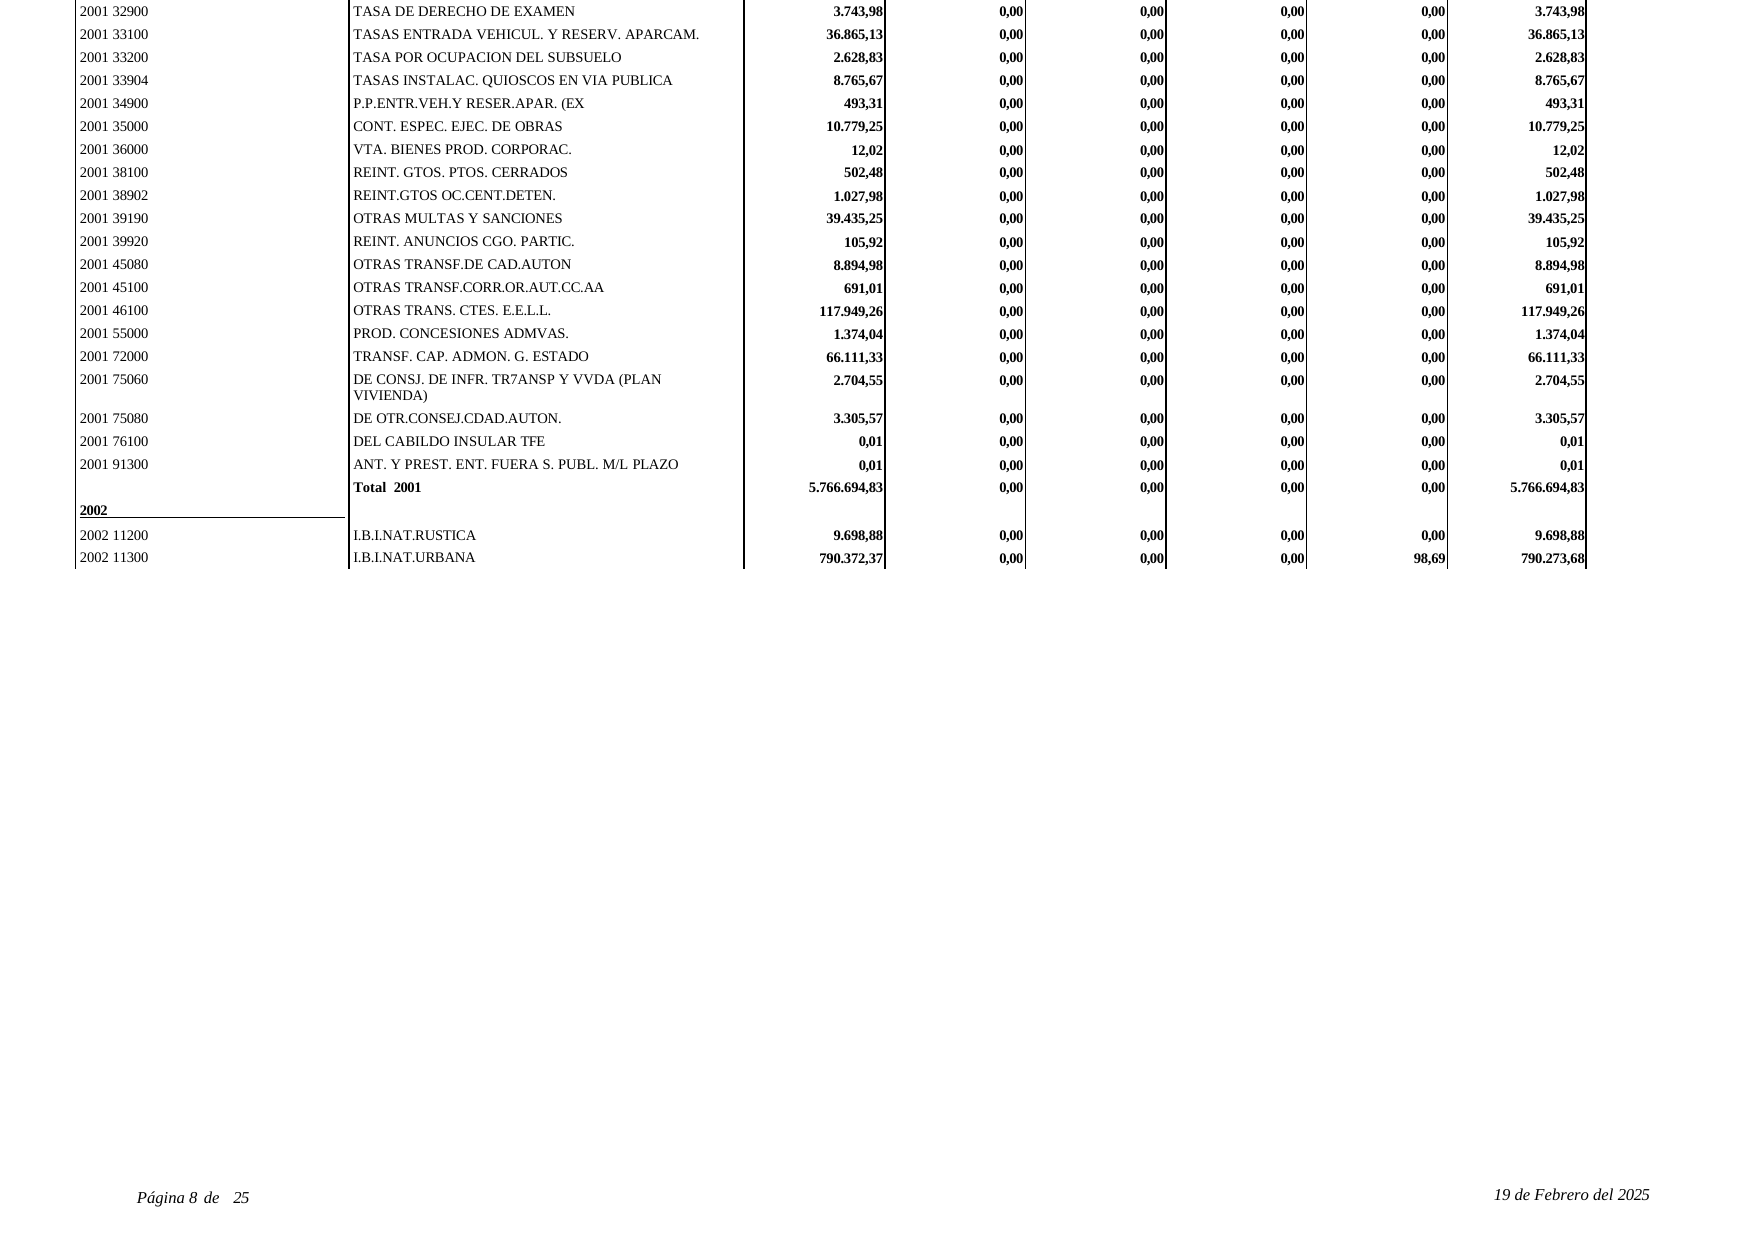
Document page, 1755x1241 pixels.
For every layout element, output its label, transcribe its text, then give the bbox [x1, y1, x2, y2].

table_cell 0,00 [1307, 368, 1447, 407]
table_cell 0,00 [1307, 69, 1447, 92]
table_cell 0,00 [1307, 23, 1447, 46]
table_cell 3.743,98 [745, 0, 884, 23]
table_cell 0,00 [1307, 46, 1447, 69]
table_cell 105,92 [1448, 230, 1585, 253]
table_cell 502,48 [1448, 161, 1585, 184]
table_cell 8.894,98 [745, 253, 884, 276]
table_cell 3.743,98 [1448, 0, 1585, 23]
table_cell TASAS ENTRADA VEHICUL. Y RESERV. APARCAM. [350, 23, 743, 46]
table_cell 0,00 [1307, 0, 1447, 23]
table_cell 0,00 [1167, 23, 1306, 46]
table_cell 117.949,26 [745, 299, 884, 322]
table_cell 2001 39190 [76, 207, 348, 230]
table_cell 10.779,25 [1448, 115, 1585, 138]
table_cell 0,00 [1167, 69, 1306, 92]
table_cell 0,00 [886, 547, 1025, 568]
table_cell 0,00 [1167, 230, 1306, 253]
table_cell 117.949,26 [1448, 299, 1585, 322]
table_cell 0,00 [1307, 523, 1447, 547]
table_cell 2.704,55 [745, 368, 884, 407]
table_cell [1448, 499, 1585, 523]
table_cell 2.628,83 [1448, 46, 1585, 69]
table_cell 502,48 [745, 161, 884, 184]
table_cell 0,00 [886, 368, 1025, 407]
table_cell 0,00 [1167, 92, 1306, 115]
table_cell 0,00 [886, 161, 1025, 184]
table_cell 0,00 [886, 207, 1025, 230]
table_cell 0,00 [1026, 407, 1165, 430]
table_cell 2001 39920 [76, 230, 348, 253]
table_cell 0,00 [1307, 207, 1447, 230]
table_cell 39.435,25 [1448, 207, 1585, 230]
table_cell DEL CABILDO INSULAR TFE [350, 430, 743, 453]
table_cell 0,00 [886, 476, 1025, 499]
table_cell 5.766.694,83 [1448, 476, 1585, 499]
table_cell 2001 32900 [76, 0, 348, 23]
table_cell TASA DE DERECHO DE EXAMEN [350, 0, 743, 23]
table_cell 0,00 [1307, 476, 1447, 499]
table_cell 2002 11300 [76, 547, 348, 568]
table_cell 0,00 [1307, 453, 1447, 476]
table_cell 0,00 [1167, 453, 1306, 476]
table_cell 0,00 [1167, 276, 1306, 299]
table_cell 0,00 [1026, 115, 1165, 138]
table_cell 0,00 [1026, 253, 1165, 276]
table_cell 2001 75060 [76, 368, 348, 407]
table_cell 0,00 [1167, 299, 1306, 322]
table_cell 0,00 [1026, 46, 1165, 69]
table_cell 0,00 [1167, 115, 1306, 138]
table_cell 0,00 [886, 184, 1025, 207]
table_cell 66.111,33 [1448, 345, 1585, 368]
table_cell 0,00 [1167, 207, 1306, 230]
table_cell 2001 33904 [76, 69, 348, 92]
table_cell 2001 46100 [76, 299, 348, 322]
table_cell 1.374,04 [745, 322, 884, 345]
table_cell 0,00 [1026, 92, 1165, 115]
table_cell 3.305,57 [745, 407, 884, 430]
table_cell 2002 11200 [76, 523, 348, 547]
table_cell 0,00 [1026, 138, 1165, 161]
table_cell 0,00 [1026, 345, 1165, 368]
table_cell 0,00 [1307, 299, 1447, 322]
table_cell OTRAS TRANSF.DE CAD.AUTON [350, 253, 743, 276]
table_cell 36.865,13 [1448, 23, 1585, 46]
table_cell TASA POR OCUPACION DEL SUBSUELO [350, 46, 743, 69]
table_cell [350, 499, 743, 523]
table_cell 0,00 [1307, 345, 1447, 368]
table_cell Total 2001 [350, 476, 743, 499]
table_cell 0,00 [1026, 476, 1165, 499]
table_cell 0,00 [1167, 0, 1306, 23]
table_cell 1.374,04 [1448, 322, 1585, 345]
table_cell [745, 499, 884, 523]
table_cell 0,00 [1167, 161, 1306, 184]
table_cell 9.698,88 [1448, 523, 1585, 547]
table_cell 0,00 [886, 46, 1025, 69]
table_cell 0,00 [1167, 253, 1306, 276]
table_cell 1.027,98 [1448, 184, 1585, 207]
table_cell 2001 72000 [76, 345, 348, 368]
table_cell 0,00 [1167, 345, 1306, 368]
table_cell 0,00 [1026, 23, 1165, 46]
table_cell 2001 36000 [76, 138, 348, 161]
table_cell 98,69 [1307, 547, 1447, 568]
table_cell 691,01 [745, 276, 884, 299]
table_cell 0,00 [886, 253, 1025, 276]
table_cell 2.704,55 [1448, 368, 1585, 407]
table_cell 5.766.694,83 [745, 476, 884, 499]
table_cell 0,00 [1307, 276, 1447, 299]
table_cell 0,00 [886, 345, 1025, 368]
table_cell 8.894,98 [1448, 253, 1585, 276]
table_cell [1167, 499, 1306, 523]
table_cell 2001 91300 [76, 453, 348, 476]
table_cell 9.698,88 [745, 523, 884, 547]
table_cell 0,00 [1026, 207, 1165, 230]
table_cell 2001 38902 [76, 184, 348, 207]
table_cell 0,00 [1026, 322, 1165, 345]
table_cell 0,00 [1026, 523, 1165, 547]
table_cell 2001 45100 [76, 276, 348, 299]
table_cell OTRAS MULTAS Y SANCIONES [350, 207, 743, 230]
table_cell 2001 75080 [76, 407, 348, 430]
table_cell 0,00 [886, 92, 1025, 115]
table_cell 2001 76100 [76, 430, 348, 453]
table_cell 0,00 [886, 115, 1025, 138]
table_cell 0,00 [1167, 184, 1306, 207]
table_cell REINT.GTOS OC.CENT.DETEN. [350, 184, 743, 207]
table_cell 0,00 [1026, 453, 1165, 476]
table_cell 493,31 [1448, 92, 1585, 115]
table_cell OTRAS TRANS. CTES. E.E.L.L. [350, 299, 743, 322]
table_cell 8.765,67 [1448, 69, 1585, 92]
table_cell 0,00 [1026, 0, 1165, 23]
table_cell 2001 34900 [76, 92, 348, 115]
table_cell TRANSF. CAP. ADMON. G. ESTADO [350, 345, 743, 368]
table_cell 0,01 [1448, 430, 1585, 453]
table_cell OTRAS TRANSF.CORR.OR.AUT.CC.AA [350, 276, 743, 299]
table_cell 0,00 [1026, 368, 1165, 407]
table_cell 0,00 [886, 430, 1025, 453]
table_cell 0,00 [886, 276, 1025, 299]
table_cell 2001 33200 [76, 46, 348, 69]
table_cell 0,00 [1167, 138, 1306, 161]
table_cell 0,00 [886, 0, 1025, 23]
table_cell 0,00 [1026, 276, 1165, 299]
table_cell 0,00 [1026, 547, 1165, 568]
table_cell 691,01 [1448, 276, 1585, 299]
table_cell 2001 45080 [76, 253, 348, 276]
table_cell 0,00 [1167, 476, 1306, 499]
table_cell CONT. ESPEC. EJEC. DE OBRAS [350, 115, 743, 138]
table_cell PROD. CONCESIONES ADMVAS. [350, 322, 743, 345]
table_cell 39.435,25 [745, 207, 884, 230]
table_cell I.B.I.NAT.URBANA [350, 547, 743, 568]
table_cell 2001 35000 [76, 115, 348, 138]
table_cell 0,00 [1167, 407, 1306, 430]
table_cell DE CONSJ. DE INFR. TR7ANSP Y VVDA (PLAN VIVIENDA) [350, 368, 743, 407]
table_cell TASAS INSTALAC. QUIOSCOS EN VIA PUBLICA [350, 69, 743, 92]
table_cell 0,00 [1167, 322, 1306, 345]
table_cell 0,00 [1026, 184, 1165, 207]
table_cell 493,31 [745, 92, 884, 115]
table_cell 0,00 [886, 230, 1025, 253]
table_cell [1307, 499, 1447, 523]
table_cell 8.765,67 [745, 69, 884, 92]
table_cell 0,00 [1026, 299, 1165, 322]
table_cell 0,00 [1307, 92, 1447, 115]
table_cell 10.779,25 [745, 115, 884, 138]
table_cell 0,00 [1167, 430, 1306, 453]
table_cell 0,00 [886, 299, 1025, 322]
table_cell 0,00 [1307, 430, 1447, 453]
table_cell [1026, 499, 1165, 523]
table_cell 0,00 [1307, 253, 1447, 276]
table_cell 0,01 [1448, 453, 1585, 476]
table_cell 2002 [76, 499, 348, 523]
table_cell 36.865,13 [745, 23, 884, 46]
table_cell 0,00 [1026, 430, 1165, 453]
table_cell REINT. ANUNCIOS CGO. PARTIC. [350, 230, 743, 253]
table_cell 0,00 [886, 138, 1025, 161]
table_cell 0,00 [1026, 161, 1165, 184]
table_cell 0,00 [1307, 184, 1447, 207]
table_cell I.B.I.NAT.RUSTICA [350, 523, 743, 547]
table_cell 790.273,68 [1448, 547, 1585, 568]
table_cell 2001 55000 [76, 322, 348, 345]
table_cell 0,00 [1167, 547, 1306, 568]
table_cell 0,01 [745, 430, 884, 453]
table_cell REINT. GTOS. PTOS. CERRADOS [350, 161, 743, 184]
table_cell 2.628,83 [745, 46, 884, 69]
table_cell 0,01 [745, 453, 884, 476]
table_cell 0,00 [886, 69, 1025, 92]
table_cell 0,00 [1307, 230, 1447, 253]
table_cell 2001 38100 [76, 161, 348, 184]
table_cell VTA. BIENES PROD. CORPORAC. [350, 138, 743, 161]
table_cell 3.305,57 [1448, 407, 1585, 430]
table_cell [76, 476, 348, 499]
table_cell 0,00 [886, 523, 1025, 547]
table_cell 1.027,98 [745, 184, 884, 207]
table_cell DE OTR.CONSEJ.CDAD.AUTON. [350, 407, 743, 430]
table_cell 0,00 [1307, 115, 1447, 138]
table_cell P.P.ENTR.VEH.Y RESER.APAR. (EX [350, 92, 743, 115]
table_cell 0,00 [1307, 407, 1447, 430]
table_cell 0,00 [1026, 230, 1165, 253]
table_cell 0,00 [886, 453, 1025, 476]
table_cell 0,00 [886, 23, 1025, 46]
table_cell 0,00 [1167, 368, 1306, 407]
table_cell 12,02 [745, 138, 884, 161]
table_cell ANT. Y PREST. ENT. FUERA S. PUBL. M/L PLAZO [350, 453, 743, 476]
table_cell 790.372,37 [745, 547, 884, 568]
table_cell 0,00 [886, 407, 1025, 430]
table_cell 0,00 [886, 322, 1025, 345]
table_cell 0,00 [1307, 161, 1447, 184]
table_cell 105,92 [745, 230, 884, 253]
table_cell 0,00 [1026, 69, 1165, 92]
table_cell 2001 33100 [76, 23, 348, 46]
table_cell 66.111,33 [745, 345, 884, 368]
table_cell 0,00 [1167, 46, 1306, 69]
table_cell 0,00 [1307, 322, 1447, 345]
table_cell 0,00 [1307, 138, 1447, 161]
table_cell 12,02 [1448, 138, 1585, 161]
table_cell [886, 499, 1025, 523]
table_cell 0,00 [1167, 523, 1306, 547]
